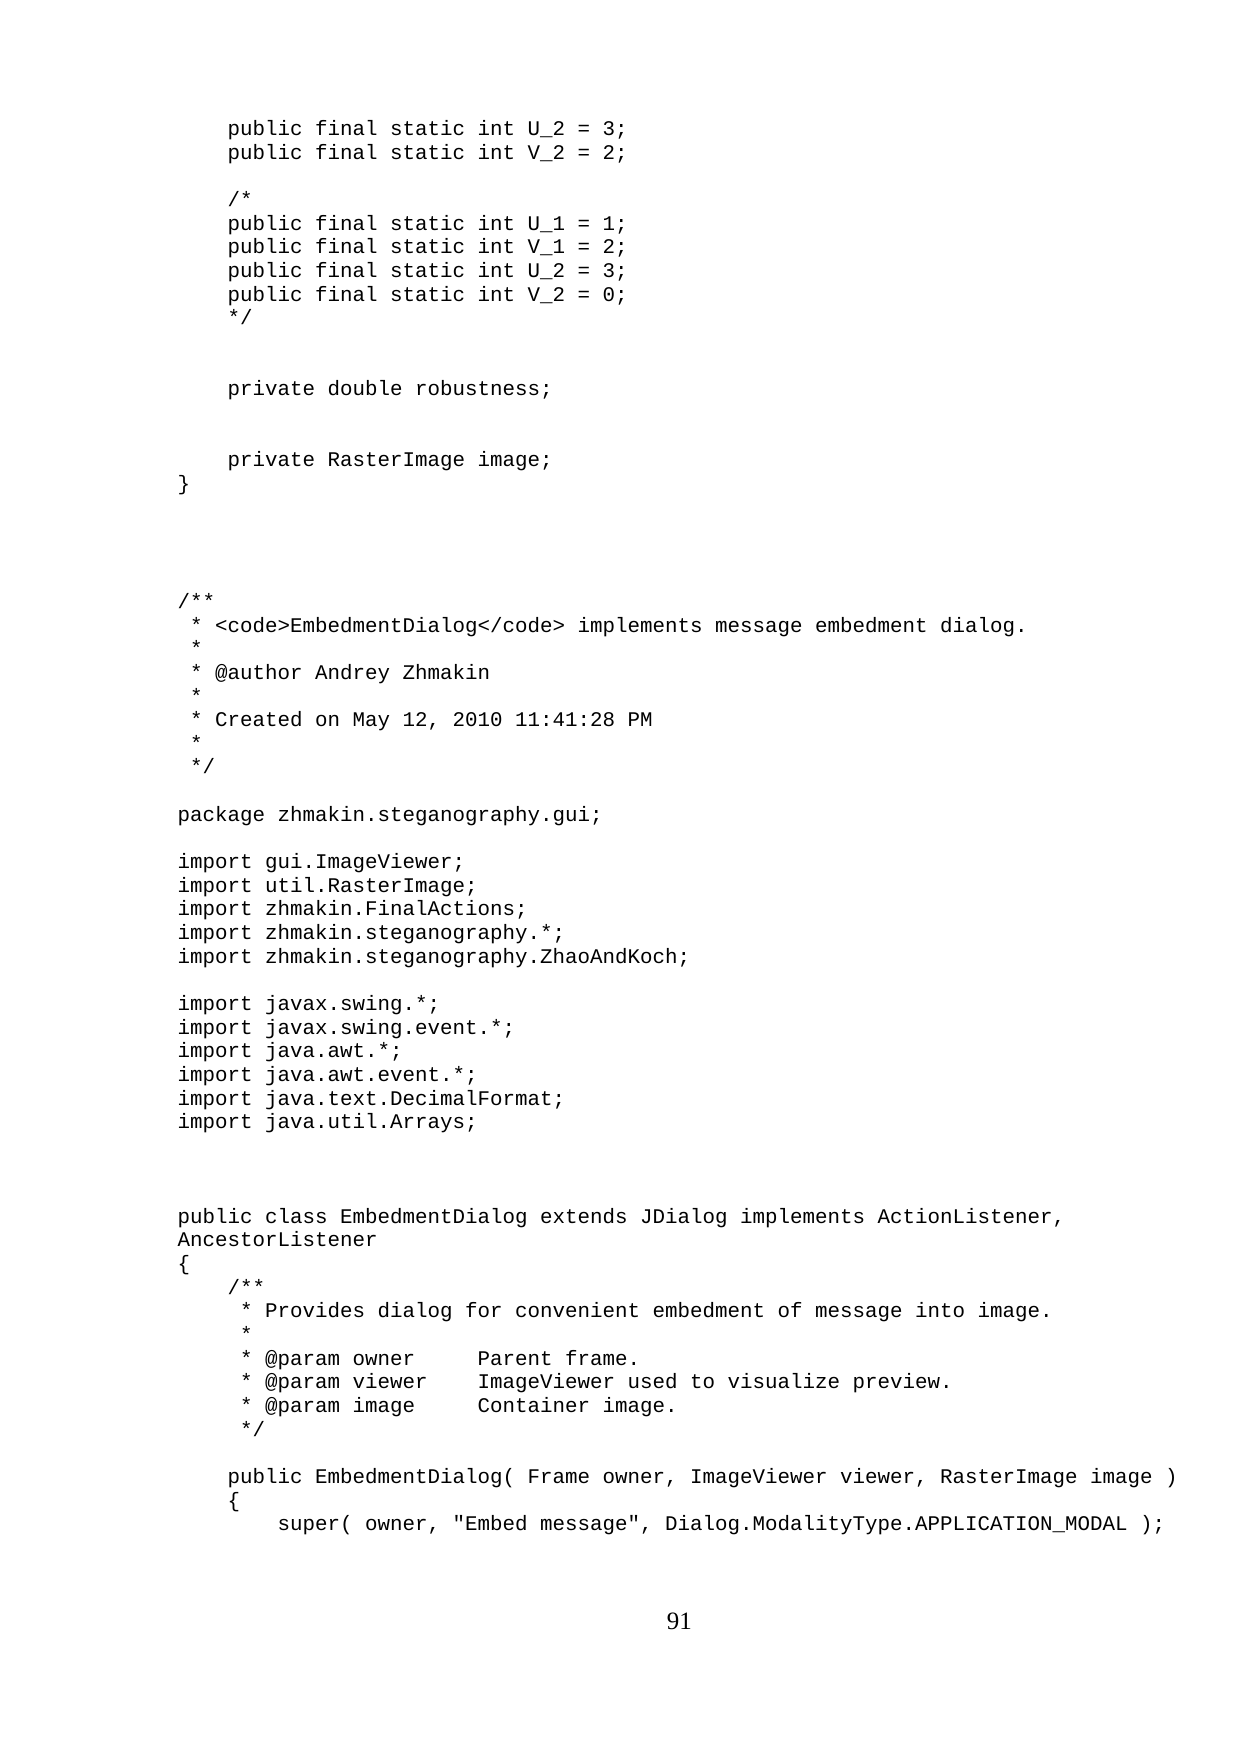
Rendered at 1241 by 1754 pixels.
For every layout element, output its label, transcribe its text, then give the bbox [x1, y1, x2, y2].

text public final static int U_2 = 3; public final static int V_2 = 2; /* public final static int U_1 = 1; public final static int V_1 = 2; public final static int U_2 = 3; public final static int V_2 = 0; */ private double robustness; private RasterImage image; } /** * <code>EmbedmentDialog</code> implements message embedment dialog. * * @author Andrey Zhmakin * * Created on May 12, 2010 11:41:28 PM * */ package zhmakin.steganography.gui; import gui.ImageViewer; import util.RasterImage; import zhmakin.FinalActions; import zhmakin.steganography.*; import zhmakin.steganography.ZhaoAndKoch; import javax.swing.*; import javax.swing.event.*; import java.awt.*; import java.awt.event.*; import java.text.DecimalFormat; import java.util.Arrays; public class EmbedmentDialog extends JDialog implements ActionListener, AncestorListener { /** * Provides dialog for convenient embedment of message into image. * * @param owner Parent frame. * @param viewer ImageViewer used to visualize preview. * @param image Container image. */ public EmbedmentDialog( Frame owner, ImageViewer viewer, RasterImage image ) { super( owner, "Embed message", Dialog.ModalityType.APPLICATION_MODAL ); [177, 118, 1181, 1561]
